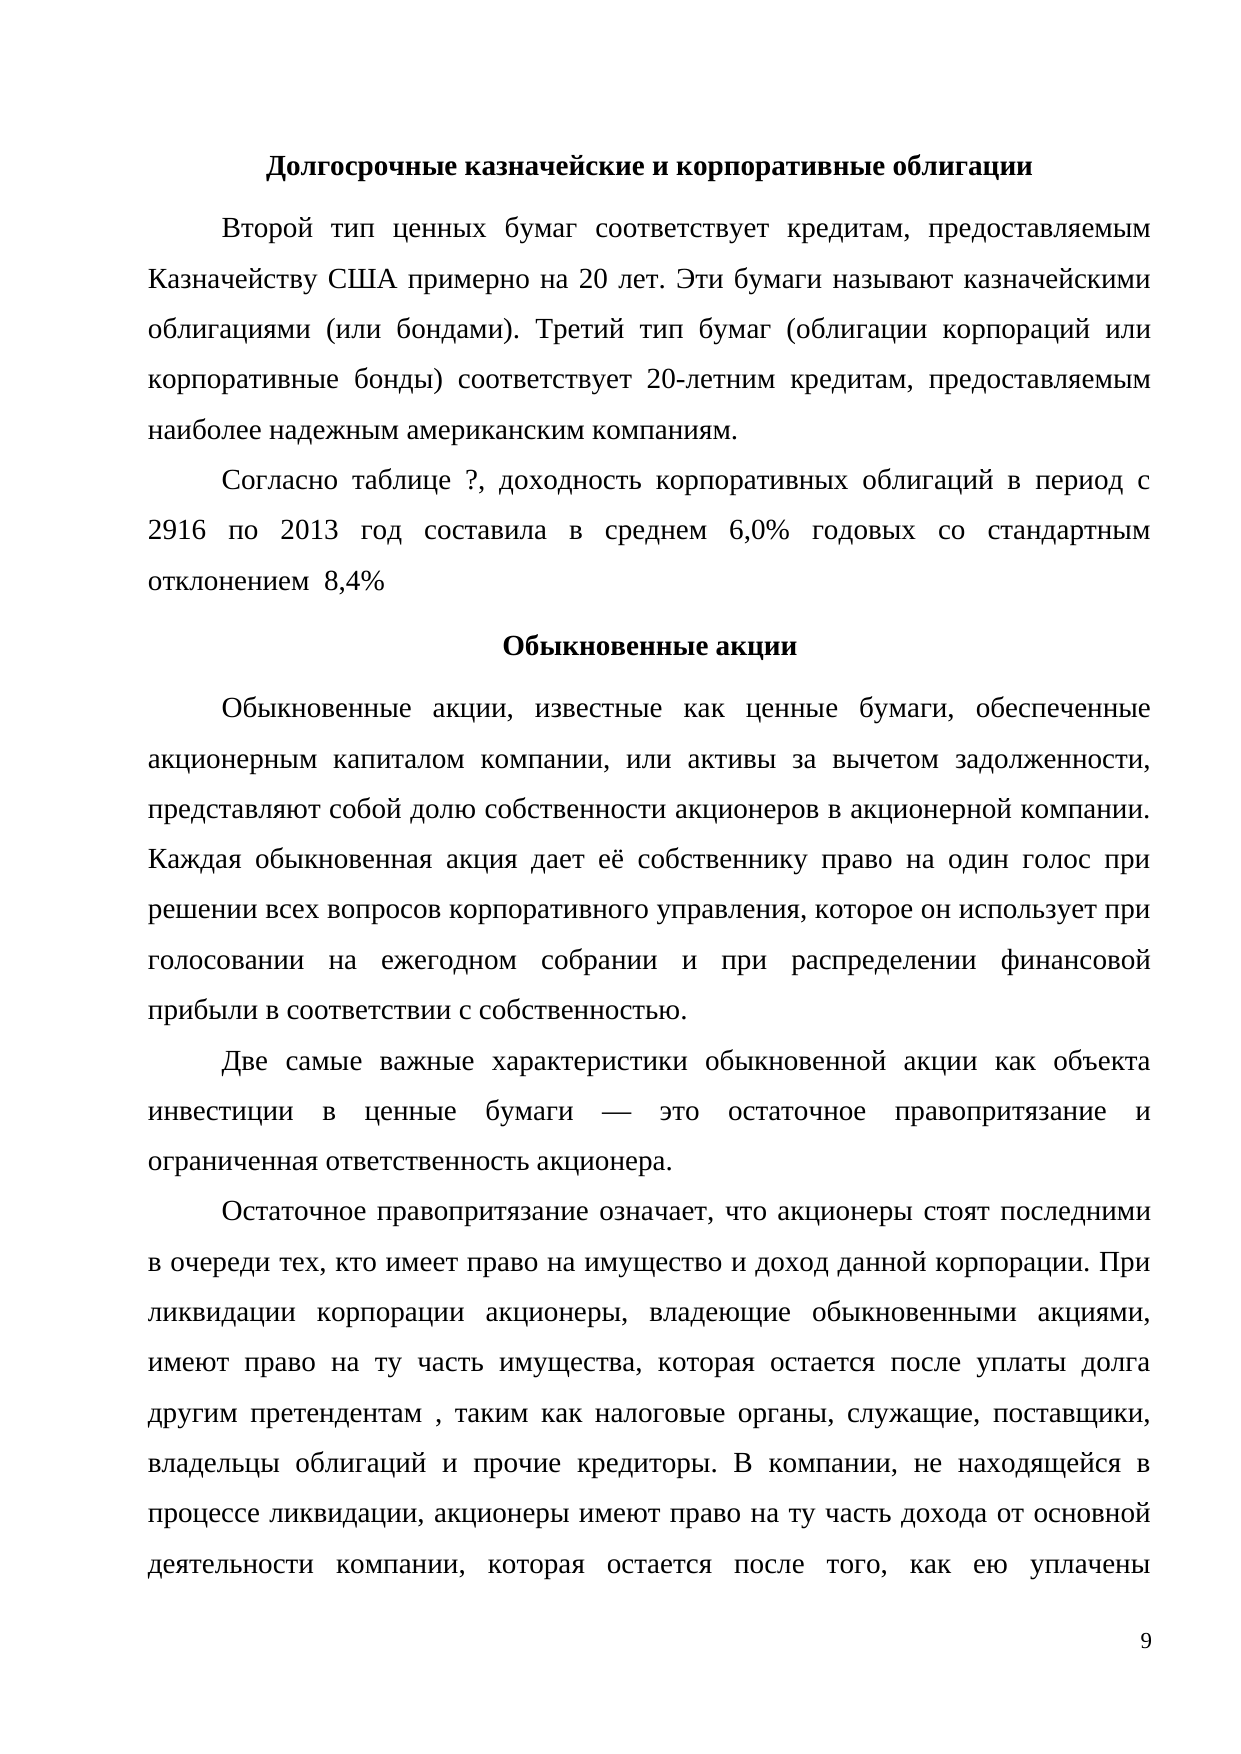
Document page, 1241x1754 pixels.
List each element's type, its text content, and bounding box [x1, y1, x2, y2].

text Две самые важные характеристики обыкновенной акции как объекта инвестиции в ценные бумаги — это остаточное правопритязание и ограниченная ответственность акционера. [148, 1043, 1152, 1177]
text Остаточное правопритязание означает, что акционеры стоят последними в очереди тех, кто имеет право на имущество и доход данной корпорации. При ликвидации корпорации акционеры, владеющие обыкновенными акциями, имеют право на ту часть имущества, которая остается после уплаты долга другим претендентам , таким как налоговые органы, служащие, поставщики, владельцы облигаций и прочие кредиторы. В компании, не находящейся в процессе ликвидации, акционеры имеют право на ту часть дохода от основной деятельности компании, которая остается после того, как ею уплачены [148, 1193, 1152, 1579]
subtitle Обыкновенные акции [148, 628, 1152, 661]
text Второй тип ценных бумаг соответствует кредитам, предоставляемым Казначейству США примерно на 20 лет. Эти бумаги называют казначейскими облигациями (или бондами). Третий тип бумаг (облигации корпораций или корпоративные бонды) соответствует 20-летним кредитам, предоставляемым наиболее надежным американским компаниям. [148, 211, 1152, 445]
text Согласно таблице ?, доходность корпоративных облигаций в период с 2916 по 2013 год составила в среднем 6,0% годовых со стандартным отклонением 8,4% [148, 462, 1152, 596]
subtitle Долгосрочные казначейские и корпоративные облигации [148, 148, 1152, 181]
text Обыкновенные акции, известные как ценные бумаги, обеспеченные акционерным капиталом компании, или активы за вычетом задолженности, представляют собой долю собственности акционеров в акционерной компании. Каждая обыкновенная акция дает её собственнику право на один голос при решении всех вопросов корпоративного управления, которое он использует при голосовании на ежегодном собрании и при распределении финансовой прибыли в соответствии с собственностью. [148, 690, 1152, 1026]
